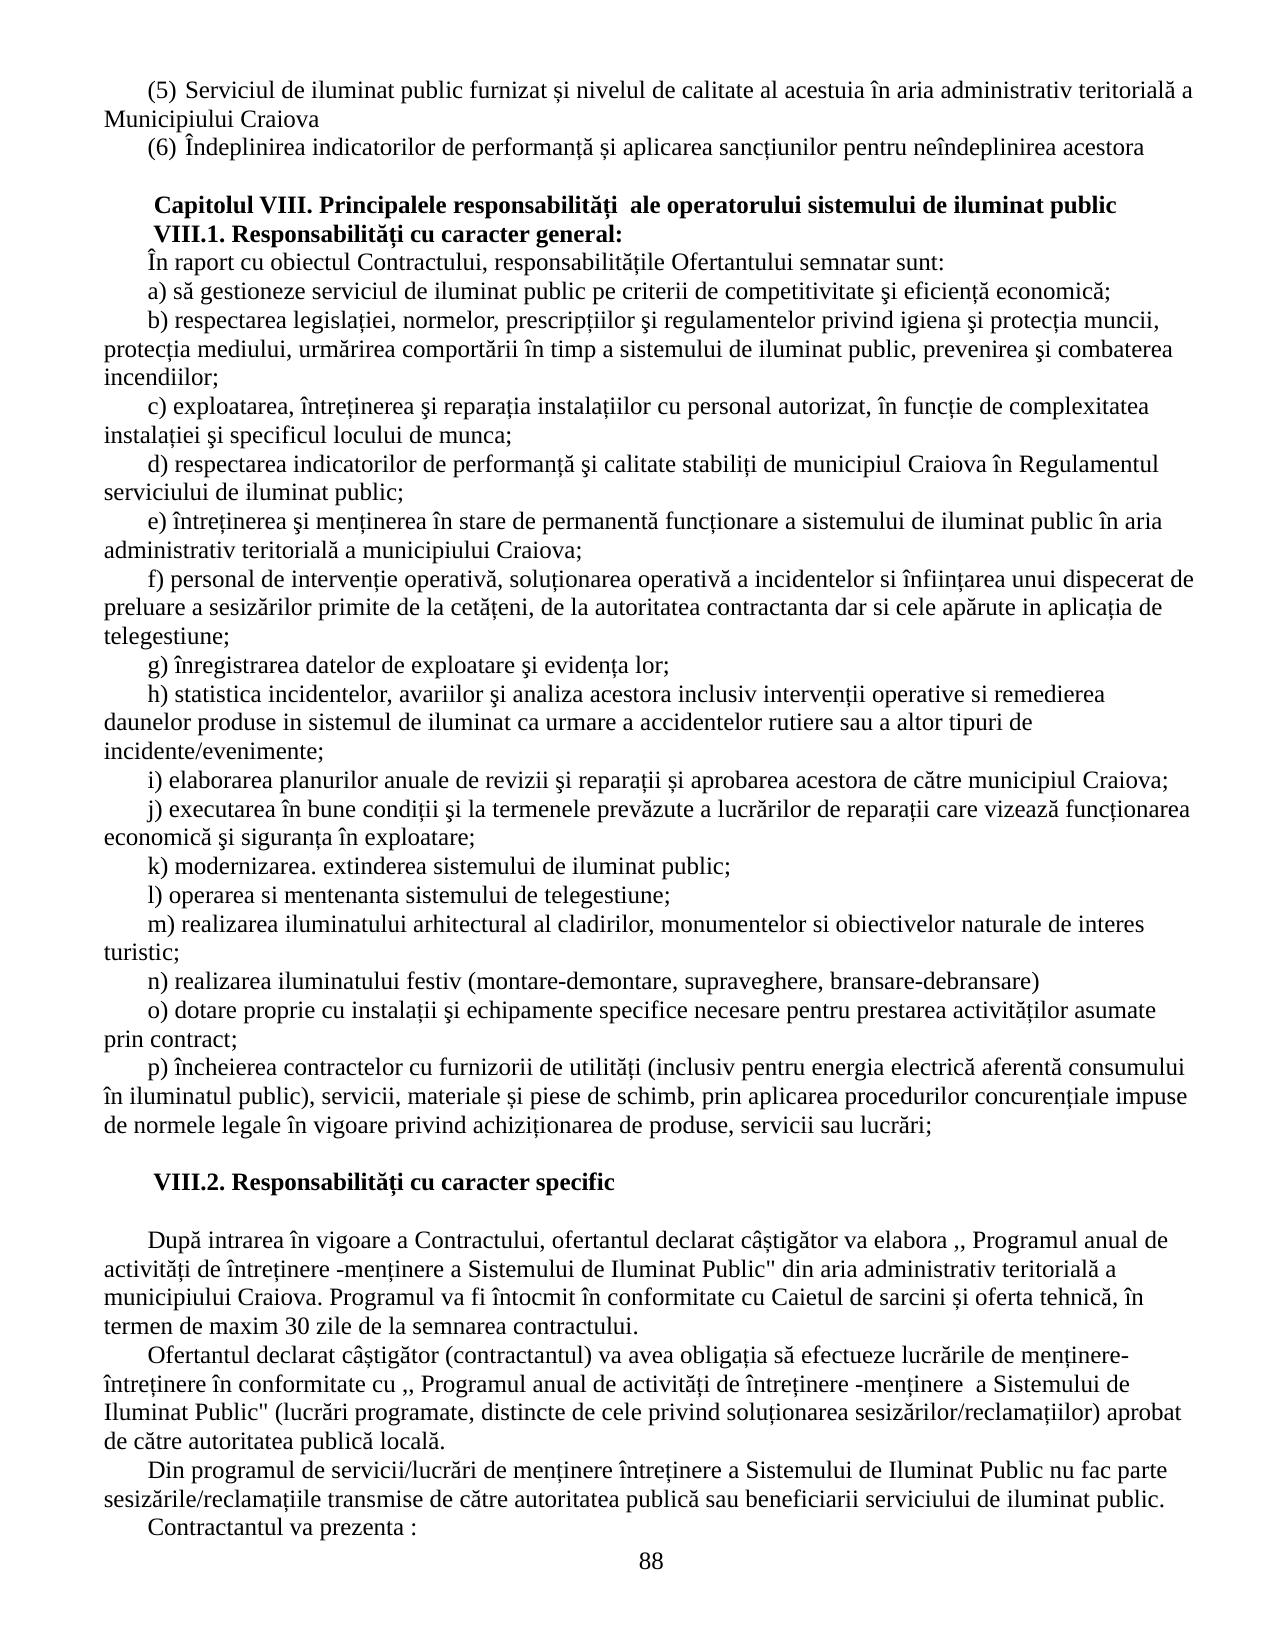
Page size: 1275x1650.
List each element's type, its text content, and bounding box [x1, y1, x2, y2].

text După intrarea în vigoare a Contractului, ofertantul declarat câștigător va elabora ,, Programul anual de activități de întreținere -menținere a Sistemului de Iluminat Public" din aria administrativ teritorială a municipiului Craiova. Programul va fi întocmit în conformitate cu Caietul de sarcini și oferta tehnică, în termen de maxim 30 zile de la semnarea contractului. [103, 1225, 1198, 1340]
text h) statistica incidentelor, avariilor şi analiza acestora inclusiv intervenții operative si remedierea daunelor produse in sistemul de iluminat ca urmare a accidentelor rutiere sau a altor tipuri de incidente/evenimente; [103, 679, 1198, 765]
text n) realizarea iluminatului festiv (montare-demontare, supraveghere, bransare-debransare) [103, 966, 1198, 995]
text b) respectarea legislației, normelor, prescripțiilor şi regulamentelor privind igiena şi protecția muncii, protecția mediului, urmărirea comportării în timp a sistemului de iluminat public, prevenirea şi combaterea incendiilor; [103, 305, 1198, 391]
text f) personal de intervenție operativă, soluționarea operativă a incidentelor si înființarea unui dispecerat de preluare a sesizărilor primite de la cetățeni, de la autoritatea contractanta dar si cele apărute in aplicația de telegestiune; [103, 564, 1198, 650]
text j) executarea în bune condiții şi la termenele prevăzute a lucrărilor de reparații care vizează funcționarea economică şi siguranța în exploatare; [103, 794, 1198, 851]
text Capitolul VIII. Principalele responsabilități ale operatorului sistemului de iluminat public [103, 190, 1198, 219]
text a) să gestioneze serviciul de iluminat public pe criterii de competitivitate şi eficiență economică; [103, 276, 1198, 305]
text Ofertantul declarat câștigător (contractantul) va avea obligația să efectueze lucrările de menținere-întreținere în conformitate cu ,, Programul anual de activități de întreținere -menținere a Sistemului de Iluminat Public" (lucrări programate, distincte de cele privind soluționarea sesizărilor/reclamațiilor) aprobat de către autoritatea publică locală. [103, 1340, 1198, 1455]
text o) dotare proprie cu instalații şi echipamente specifice necesare pentru prestarea activităților asumate prin contract; [103, 995, 1198, 1052]
text g) înregistrarea datelor de exploatare şi evidența lor; [103, 650, 1198, 679]
list Serviciul de iluminat public furnizat și nivelul de calitate al acestuia în aria administrativ teritorială a Municipiului Craiova [103, 75, 1198, 132]
text Din programul de servicii/lucrări de menținere întreținere a Sistemului de Iluminat Public nu fac parte sesizările/reclamațiile transmise de către autoritatea publică sau beneficiarii serviciului de iluminat public. [103, 1455, 1198, 1512]
text e) întreținerea şi menținerea în stare de permanentă funcționare a sistemului de iluminat public în aria administrativ teritorială a municipiului Craiova; [103, 506, 1198, 564]
text p) încheierea contractelor cu furnizorii de utilități (inclusiv pentru energia electrică aferentă consumului în iluminatul public), servicii, materiale și piese de schimb, prin aplicarea procedurilor concurențiale impuse de normele legale în vigoare privind achiziționarea de produse, servicii sau lucrări; [103, 1052, 1198, 1139]
text m) realizarea iluminatului arhitectural al cladirilor, monumentelor si obiectivelor naturale de interes turistic; [103, 909, 1198, 966]
text În raport cu obiectul Contractului, responsabilitățile Ofertantului semnatar sunt: [103, 247, 1198, 276]
text d) respectarea indicatorilor de performanță şi calitate stabiliți de municipiul Craiova în Regulamentul serviciului de iluminat public; [103, 449, 1198, 506]
list Îndeplinirea indicatorilor de performanță și aplicarea sancțiunilor pentru neîndeplinirea acestora [103, 132, 1198, 161]
text c) exploatarea, întreținerea şi reparația instalațiilor cu personal autorizat, în funcție de complexitatea instalației şi specificul locului de munca; [103, 391, 1198, 449]
text i) elaborarea planurilor anuale de revizii şi reparații și aprobarea acestora de către municipiul Craiova; [103, 765, 1198, 794]
text Contractantul va prezenta : [103, 1512, 1198, 1541]
text VIII.1. Responsabilități cu caracter general: [103, 219, 1198, 247]
text l) operarea si mentenanta sistemului de telegestiune; [103, 880, 1198, 909]
text k) modernizarea. extinderea sistemului de iluminat public; [103, 851, 1198, 880]
text VIII.2. Responsabilități cu caracter specific [103, 1167, 1198, 1196]
